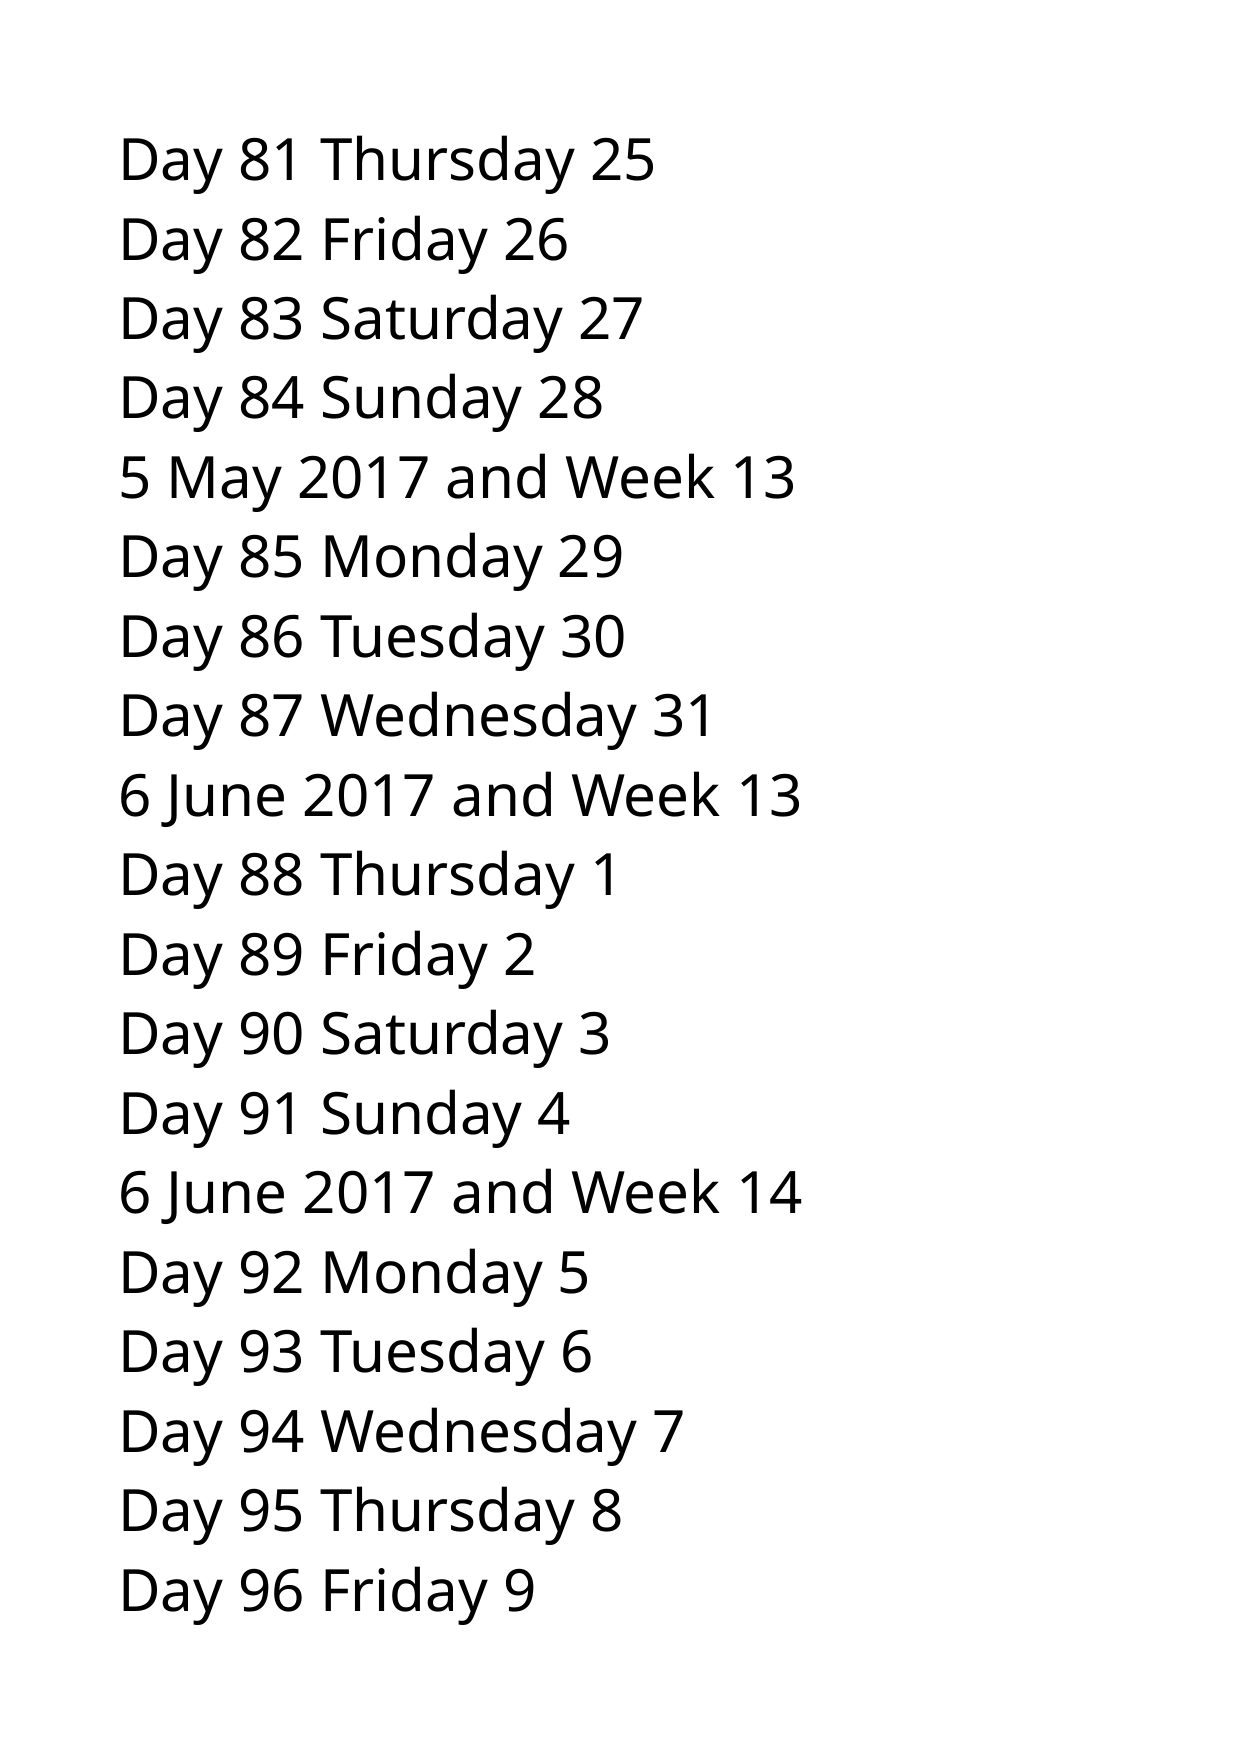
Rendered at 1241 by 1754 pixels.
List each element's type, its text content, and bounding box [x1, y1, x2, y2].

text Day 87 Wednesday 31 [118, 674, 1122, 754]
text Day 94 Wednesday 7 [118, 1390, 1122, 1469]
text Day 90 Saturday 3 [118, 992, 1122, 1072]
text Day 84 Sunday 28 [118, 357, 1122, 436]
text Day 88 Thursday 1 [118, 833, 1122, 913]
text Day 81 Thursday 25 [118, 118, 1122, 198]
text 5 May 2017 and Week 13 [118, 436, 1122, 516]
text Day 86 Tuesday 30 [118, 595, 1122, 674]
text Day 95 Thursday 8 [118, 1469, 1122, 1549]
text Day 89 Friday 2 [118, 913, 1122, 992]
text Day 91 Sunday 4 [118, 1072, 1122, 1151]
text Day 92 Monday 5 [118, 1231, 1122, 1310]
text Day 85 Monday 29 [118, 516, 1122, 595]
text Day 83 Saturday 27 [118, 277, 1122, 357]
text 6 June 2017 and Week 13 [118, 754, 1122, 833]
text Day 82 Friday 26 [118, 198, 1122, 277]
text Day 93 Tuesday 6 [118, 1310, 1122, 1390]
text Day 96 Friday 9 [118, 1549, 1122, 1628]
text 6 June 2017 and Week 14 [118, 1151, 1122, 1231]
